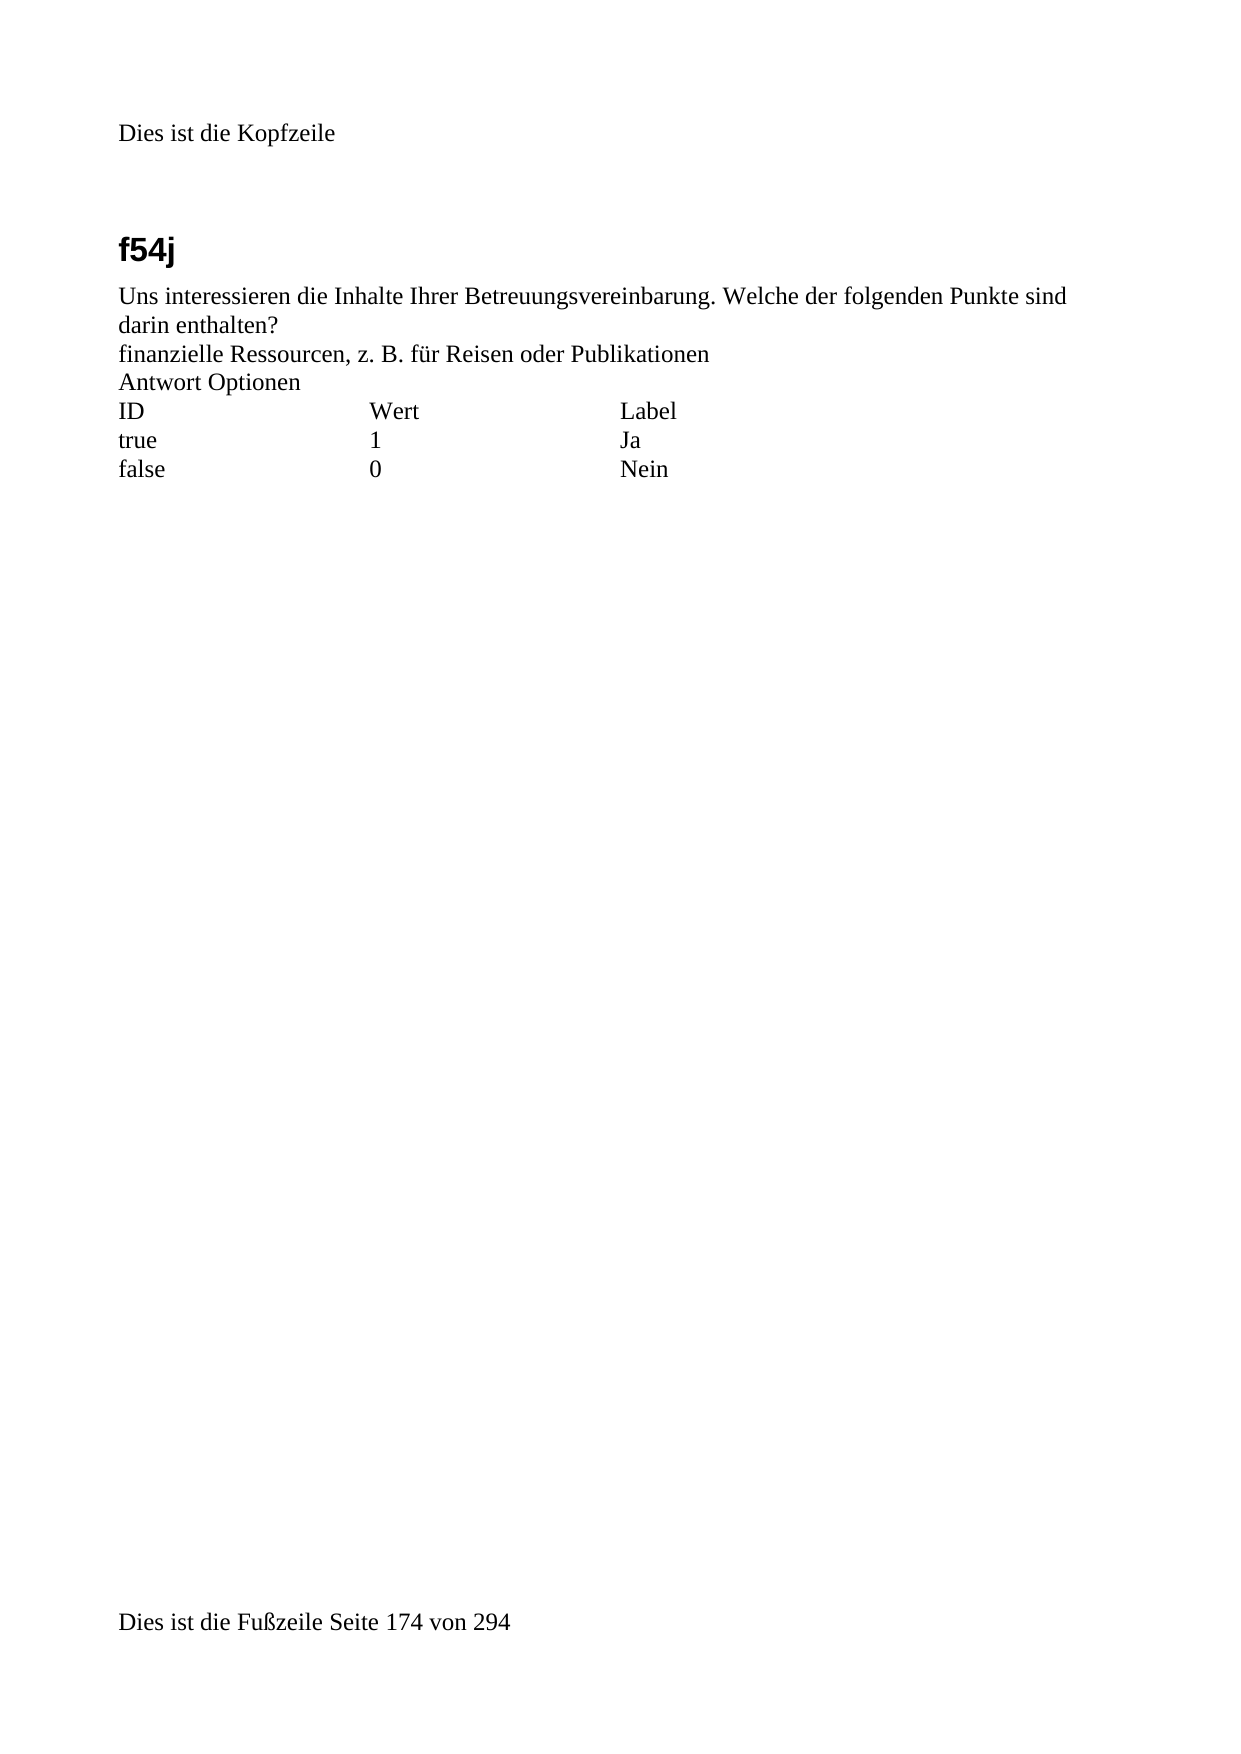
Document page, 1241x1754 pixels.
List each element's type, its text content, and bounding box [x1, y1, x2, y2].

table_header Wert [369, 396, 620, 425]
table_cell 0 [369, 454, 620, 482]
table_header ID [118, 396, 369, 425]
table_cell true [118, 425, 369, 454]
table_cell false [118, 454, 369, 482]
table_cell Ja [620, 425, 871, 454]
table_cell Nein [620, 454, 871, 482]
subtitle f54j [118, 230, 1122, 269]
table_cell 1 [369, 425, 620, 454]
text Uns interessieren die Inhalte Ihrer Betreuungsvereinbarung. Welche der folgenden Punkte sind darin enthalten? [118, 281, 1122, 339]
text Antwort Optionen [118, 367, 1122, 396]
text finanzielle Ressourcen, z. B. für Reisen oder Publikationen [118, 339, 1122, 367]
table_header Label [620, 396, 871, 425]
